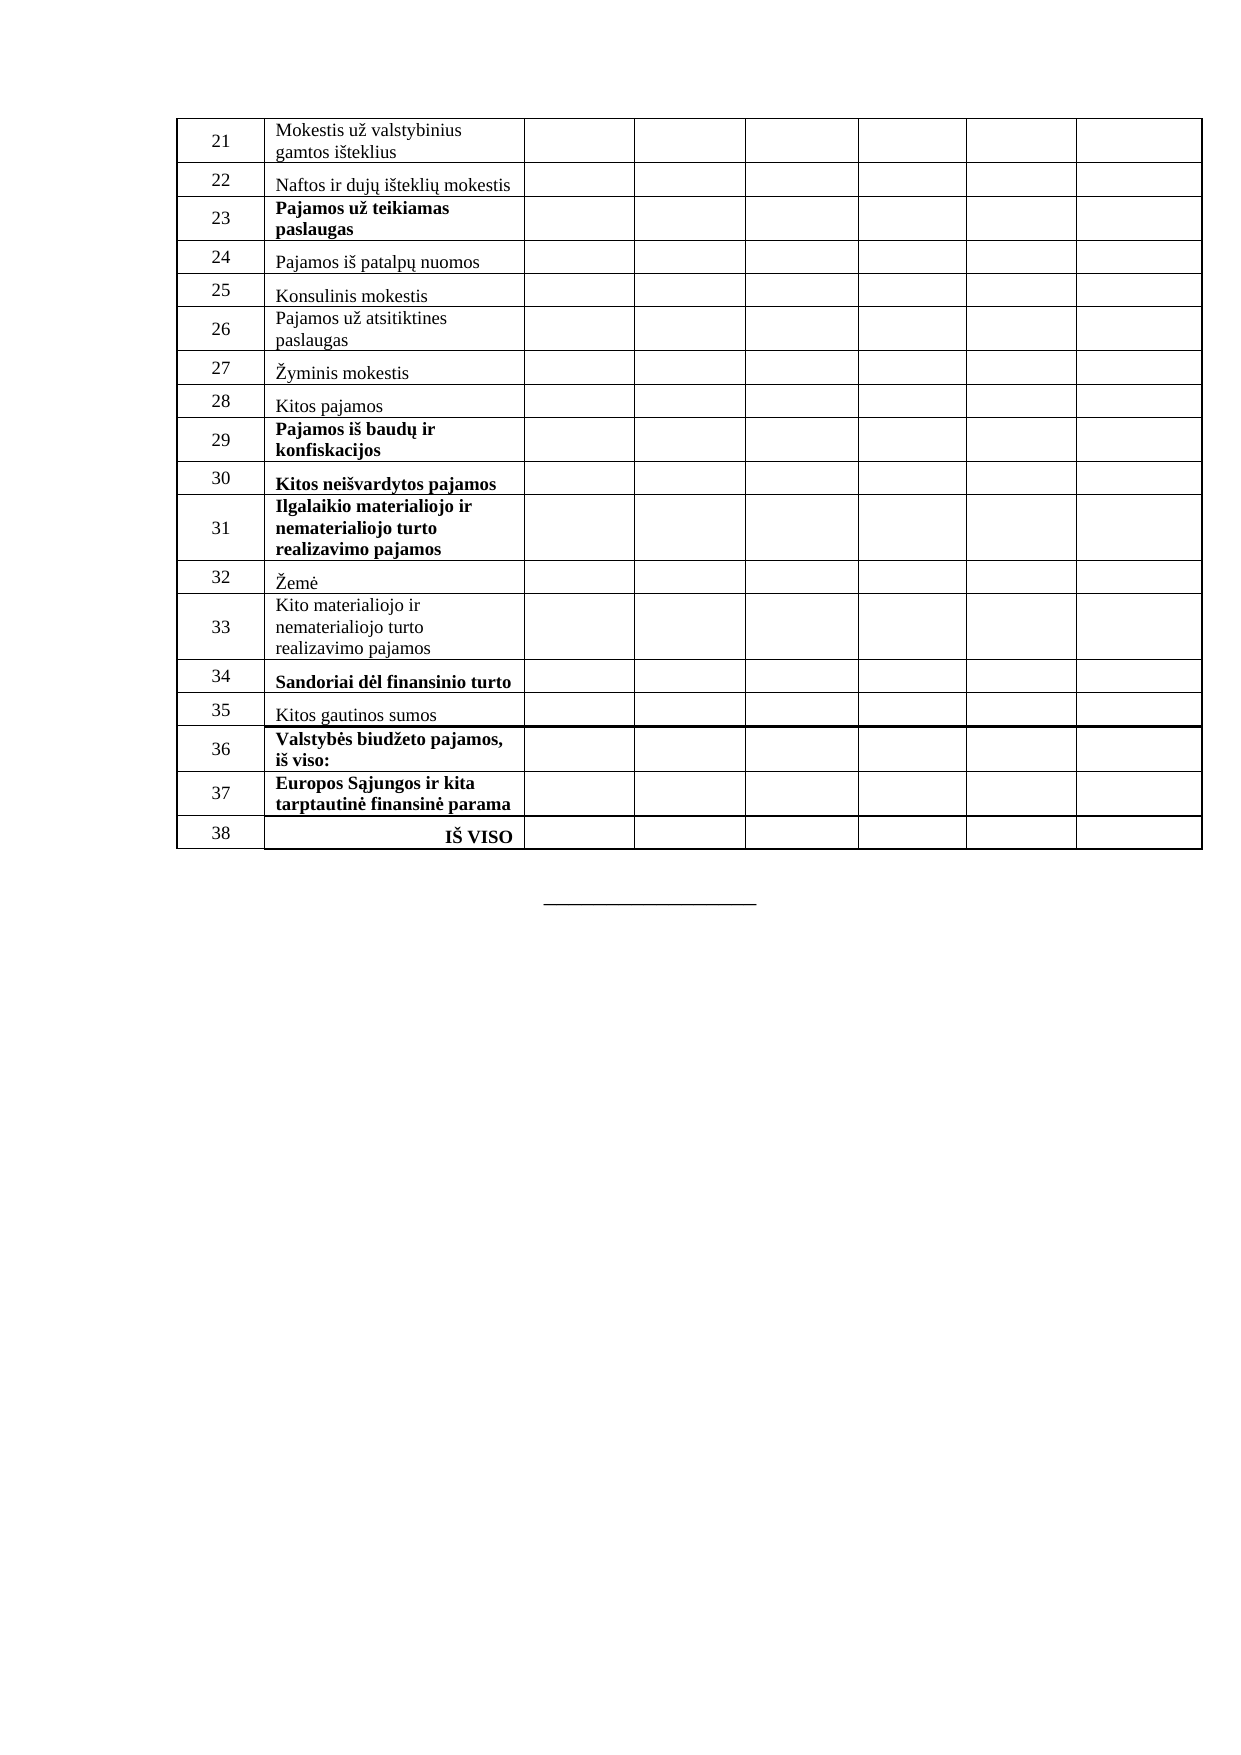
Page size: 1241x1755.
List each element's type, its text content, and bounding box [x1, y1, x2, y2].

table_cell [635, 594, 745, 659]
table_cell Žemė [265, 561, 524, 593]
table_cell [525, 307, 634, 350]
table_cell [1077, 418, 1201, 461]
table_cell [859, 660, 966, 692]
table_cell [967, 197, 1076, 240]
table_cell [635, 462, 745, 494]
table_cell [859, 163, 966, 196]
table_cell [1077, 594, 1201, 659]
table_cell [859, 462, 966, 494]
table_cell [525, 728, 634, 771]
table_cell [525, 772, 634, 815]
text _________________ [177, 879, 1122, 907]
table_cell [525, 660, 634, 692]
table_cell [967, 728, 1076, 771]
table_cell [1077, 307, 1201, 350]
table_cell [746, 817, 858, 848]
table_cell [967, 418, 1076, 461]
table_cell [635, 351, 745, 383]
table_cell Valstybės biudžeto pajamos, iš viso: [265, 728, 524, 771]
table_cell 33 [178, 594, 264, 659]
table_cell [859, 119, 966, 162]
table_cell Pajamos už atsitiktines paslaugas [265, 307, 524, 350]
table_cell [967, 660, 1076, 692]
table_cell Sandoriai dėl finansinio turto [265, 660, 524, 692]
table_cell Kito materialiojo ir nematerialiojo turto realizavimo pajamos [265, 594, 524, 659]
table_cell Europos Sąjungos ir kita tarptautinė finansinė parama [265, 772, 524, 815]
table_cell [635, 119, 745, 162]
table_cell Pajamos už teikiamas paslaugas [265, 197, 524, 240]
table_cell [635, 772, 745, 815]
table_cell Pajamos iš baudų ir konfiskacijos [265, 418, 524, 461]
table_cell [859, 495, 966, 560]
table_cell [967, 119, 1076, 162]
table_cell [746, 385, 858, 417]
table_cell [1077, 728, 1201, 771]
table_cell [635, 817, 745, 848]
table_cell [967, 462, 1076, 494]
table_cell [746, 163, 858, 196]
table_cell [525, 351, 634, 383]
table_cell 21 [178, 119, 264, 162]
table_cell 24 [178, 241, 264, 273]
table_cell [635, 660, 745, 692]
table_cell [746, 495, 858, 560]
table_cell [1077, 351, 1201, 383]
table_cell Kitos gautinos sumos [265, 693, 524, 725]
table_cell [746, 307, 858, 350]
table_cell [967, 385, 1076, 417]
table_cell [859, 561, 966, 593]
table_cell [746, 119, 858, 162]
table_cell 28 [178, 385, 264, 417]
table_cell [1077, 561, 1201, 593]
table_cell [525, 274, 634, 306]
table_cell [859, 307, 966, 350]
table_cell [635, 495, 745, 560]
table_cell [967, 351, 1076, 383]
table_cell Ilgalaikio materialiojo ir nematerialiojo turto realizavimo pajamos [265, 495, 524, 560]
table_cell [859, 693, 966, 725]
table_cell [746, 351, 858, 383]
table_cell [525, 163, 634, 196]
table_cell [746, 418, 858, 461]
table_cell [1077, 385, 1201, 417]
table_cell 38 [178, 816, 264, 848]
table_cell 25 [178, 274, 264, 306]
table_cell [859, 351, 966, 383]
table_cell [525, 817, 634, 848]
table_cell [525, 594, 634, 659]
table_cell [635, 385, 745, 417]
table_cell 23 [178, 197, 264, 240]
table_cell [635, 693, 745, 725]
table_cell [967, 495, 1076, 560]
table_cell [967, 693, 1076, 725]
table_cell 22 [178, 163, 264, 196]
table_cell [1077, 462, 1201, 494]
table_cell [967, 594, 1076, 659]
table_cell [859, 241, 966, 273]
table_cell [967, 561, 1076, 593]
table_cell [525, 462, 634, 494]
table_cell [635, 728, 745, 771]
table_cell [746, 728, 858, 771]
table_cell Mokestis už valstybinius gamtos išteklius [265, 119, 524, 162]
table_cell [525, 197, 634, 240]
table_cell [1077, 197, 1201, 240]
table_cell [1077, 772, 1201, 815]
table_cell [1077, 495, 1201, 560]
table_cell [746, 594, 858, 659]
table_cell 30 [178, 462, 264, 494]
table_cell [967, 817, 1076, 848]
table_cell [859, 197, 966, 240]
table_cell [859, 772, 966, 815]
table_cell [525, 241, 634, 273]
table_cell [746, 197, 858, 240]
table_cell [525, 385, 634, 417]
table_cell [746, 561, 858, 593]
table_cell [859, 594, 966, 659]
table_cell [525, 119, 634, 162]
table_cell IŠ VISO [265, 817, 524, 848]
table_cell 29 [178, 418, 264, 461]
table_cell [859, 385, 966, 417]
table_cell [746, 462, 858, 494]
table_cell 37 [178, 772, 264, 815]
table_cell Pajamos iš patalpų nuomos [265, 241, 524, 273]
table_cell 32 [178, 561, 264, 593]
table_cell 35 [178, 693, 264, 725]
table_cell [967, 307, 1076, 350]
table_cell 27 [178, 351, 264, 383]
table_cell [859, 418, 966, 461]
table_cell [746, 241, 858, 273]
table_cell [859, 274, 966, 306]
table_cell [1077, 274, 1201, 306]
table_cell [1077, 163, 1201, 196]
table_cell [967, 241, 1076, 273]
table_cell [525, 418, 634, 461]
table_cell [1077, 119, 1201, 162]
table_cell Žyminis mokestis [265, 351, 524, 383]
table_cell [967, 163, 1076, 196]
table_cell [635, 561, 745, 593]
table_cell [635, 307, 745, 350]
table_cell Kitos neišvardytos pajamos [265, 462, 524, 494]
table_cell [1077, 693, 1201, 725]
table_cell Konsulinis mokestis [265, 274, 524, 306]
table_cell [1077, 817, 1201, 848]
table_cell [746, 660, 858, 692]
table_cell [635, 418, 745, 461]
table_cell [635, 163, 745, 196]
table_cell [525, 495, 634, 560]
table_cell Kitos pajamos [265, 385, 524, 417]
table_cell 36 [178, 726, 264, 771]
table_cell [525, 693, 634, 725]
table_cell [1077, 241, 1201, 273]
table_cell [746, 772, 858, 815]
table_cell 34 [178, 660, 264, 692]
table_cell [635, 241, 745, 273]
table_cell [1077, 660, 1201, 692]
table_cell 26 [178, 307, 264, 350]
table_cell 31 [178, 495, 264, 560]
table_cell [967, 274, 1076, 306]
table_cell Naftos ir dujų išteklių mokestis [265, 163, 524, 196]
table_cell [859, 817, 966, 848]
table_cell [525, 561, 634, 593]
table_cell [635, 197, 745, 240]
table_cell [859, 728, 966, 771]
table_cell [746, 274, 858, 306]
table_cell [967, 772, 1076, 815]
table_cell [635, 274, 745, 306]
table_cell [746, 693, 858, 725]
